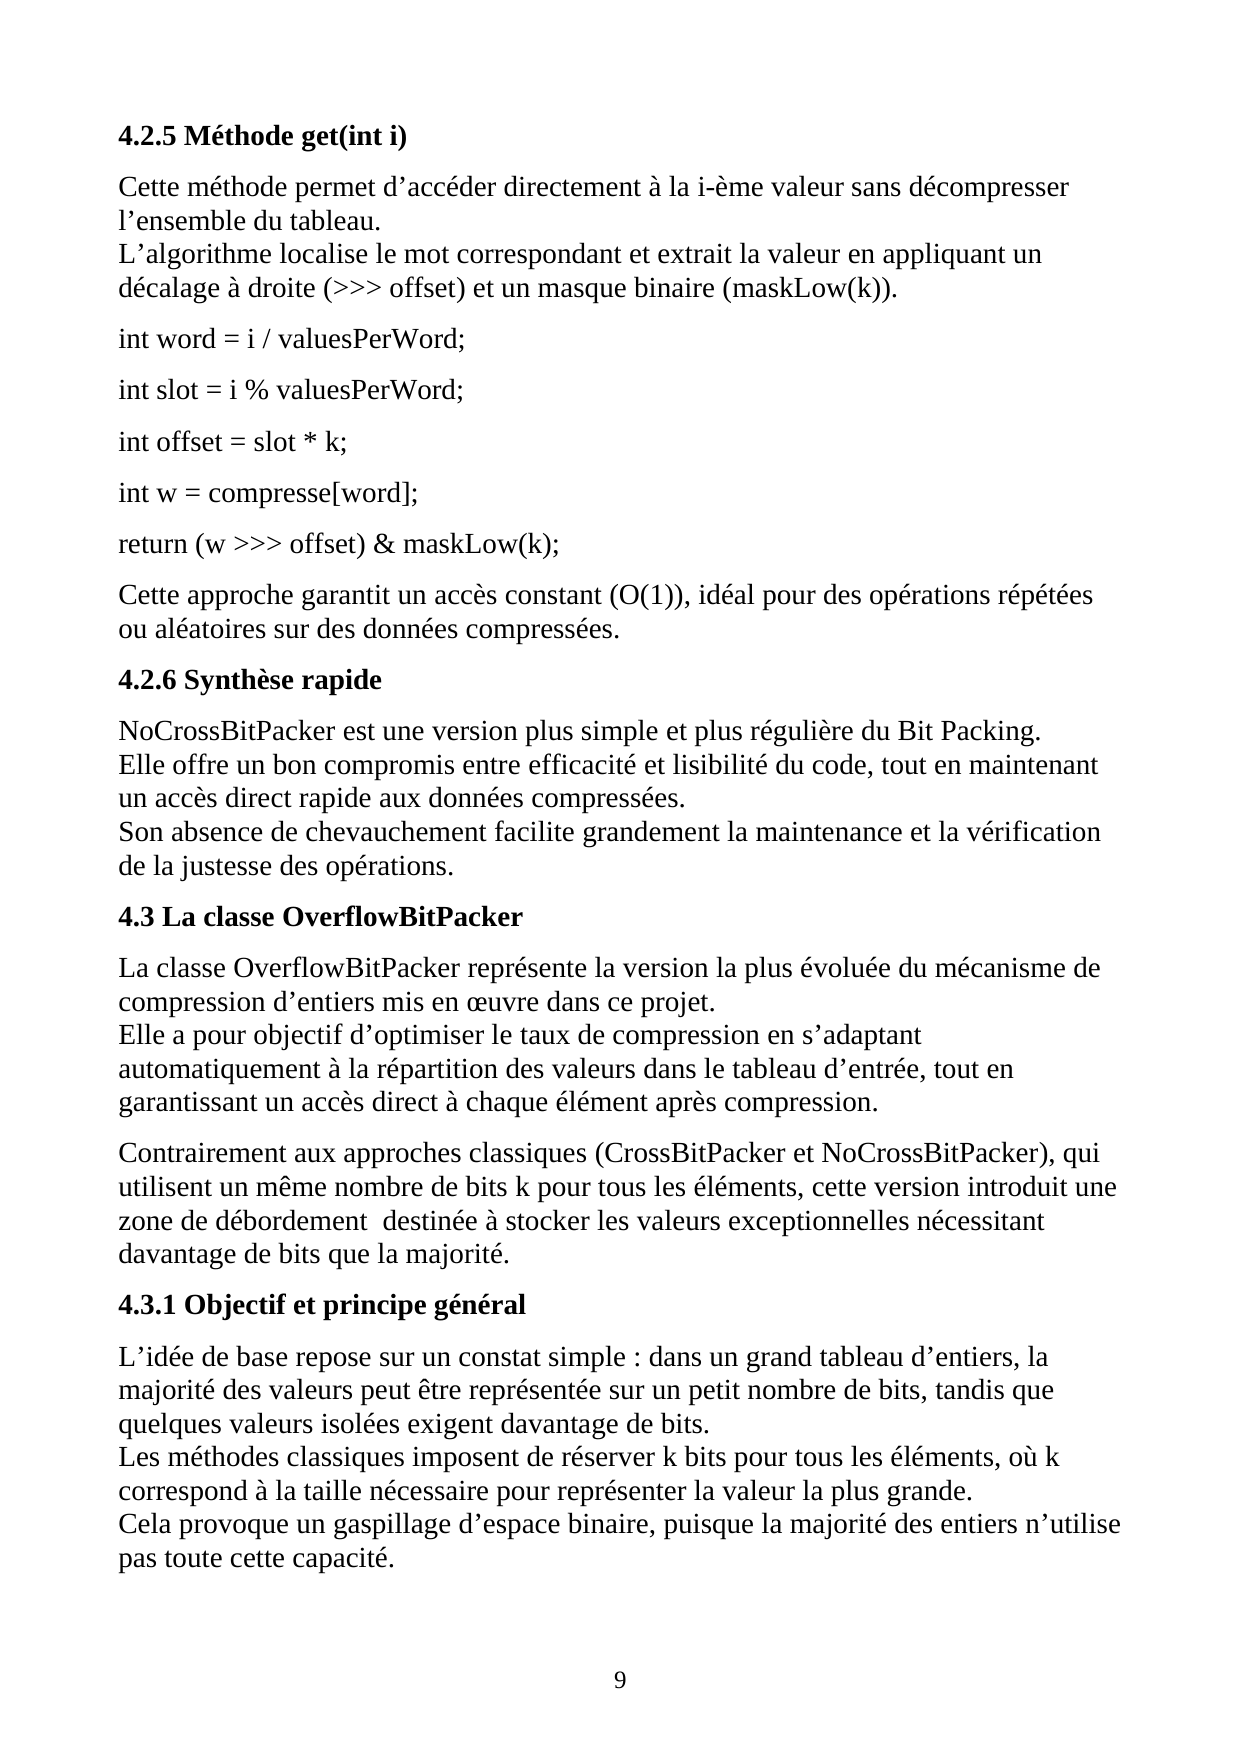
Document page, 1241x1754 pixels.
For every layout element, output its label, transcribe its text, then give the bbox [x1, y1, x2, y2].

text return (w >>> offset) & maskLow(k); [118, 526, 1122, 560]
text int offset = slot * k; [118, 424, 1122, 457]
text Cette approche garantit un accès constant (O(1)), idéal pour des opérations répétées ou aléatoires sur des données compressées. [118, 577, 1122, 644]
text Cette méthode permet d’accéder directement à la i-ème valeur sans décompresser l’ensemble du tableau. L’algorithme localise le mot correspondant et extrait la valeur en appliquant un décalage à droite (>>> offset) et un masque binaire (maskLow(k)). [118, 169, 1122, 303]
text int word = i / valuesPerWord; [118, 321, 1122, 355]
text L’idée de base repose sur un constat simple : dans un grand tableau d’entiers, la majorité des valeurs peut être représentée sur un petit nombre de bits, tandis que quelques valeurs isolées exigent davantage de bits. Les méthodes classiques imposent de réserver k bits pour tous les éléments, où k correspond à la taille nécessaire pour représenter la valeur la plus grande. Cela provoque un gaspillage d’espace binaire, puisque la majorité des entiers n’utilise pas toute cette capacité. [118, 1339, 1122, 1573]
subtitle 4.2.5 Méthode get(int i) [118, 118, 1122, 152]
text Contrairement aux approches classiques (CrossBitPacker et NoCrossBitPacker), qui utilisent un même nombre de bits k pour tous les éléments, cette version introduit une zone de débordement destinée à stocker les valeurs exceptionnelles nécessitant davantage de bits que la majorité. [118, 1136, 1122, 1270]
subtitle 4.2.6 Synthèse rapide [118, 662, 1122, 696]
text NoCrossBitPacker est une version plus simple et plus régulière du Bit Packing. Elle offre un bon compromis entre efficacité et lisibilité du code, tout en maintenant un accès direct rapide aux données compressées. Son absence de chevauchement facilite grandement la maintenance et la vérification de la justesse des opérations. [118, 713, 1122, 881]
text La classe OverflowBitPacker représente la version la plus évoluée du mécanisme de compression d’entiers mis en œuvre dans ce projet. Elle a pour objectif d’optimiser le taux de compression en s’adaptant automatiquement à la répartition des valeurs dans le tableau d’entrée, tout en garantissant un accès direct à chaque élément après compression. [118, 950, 1122, 1118]
subtitle 4.3.1 Objectif et principe général [118, 1287, 1122, 1321]
text int slot = i % valuesPerWord; [118, 372, 1122, 406]
subtitle 4.3 La classe OverflowBitPacker [118, 899, 1122, 932]
text int w = compresse[word]; [118, 475, 1122, 508]
